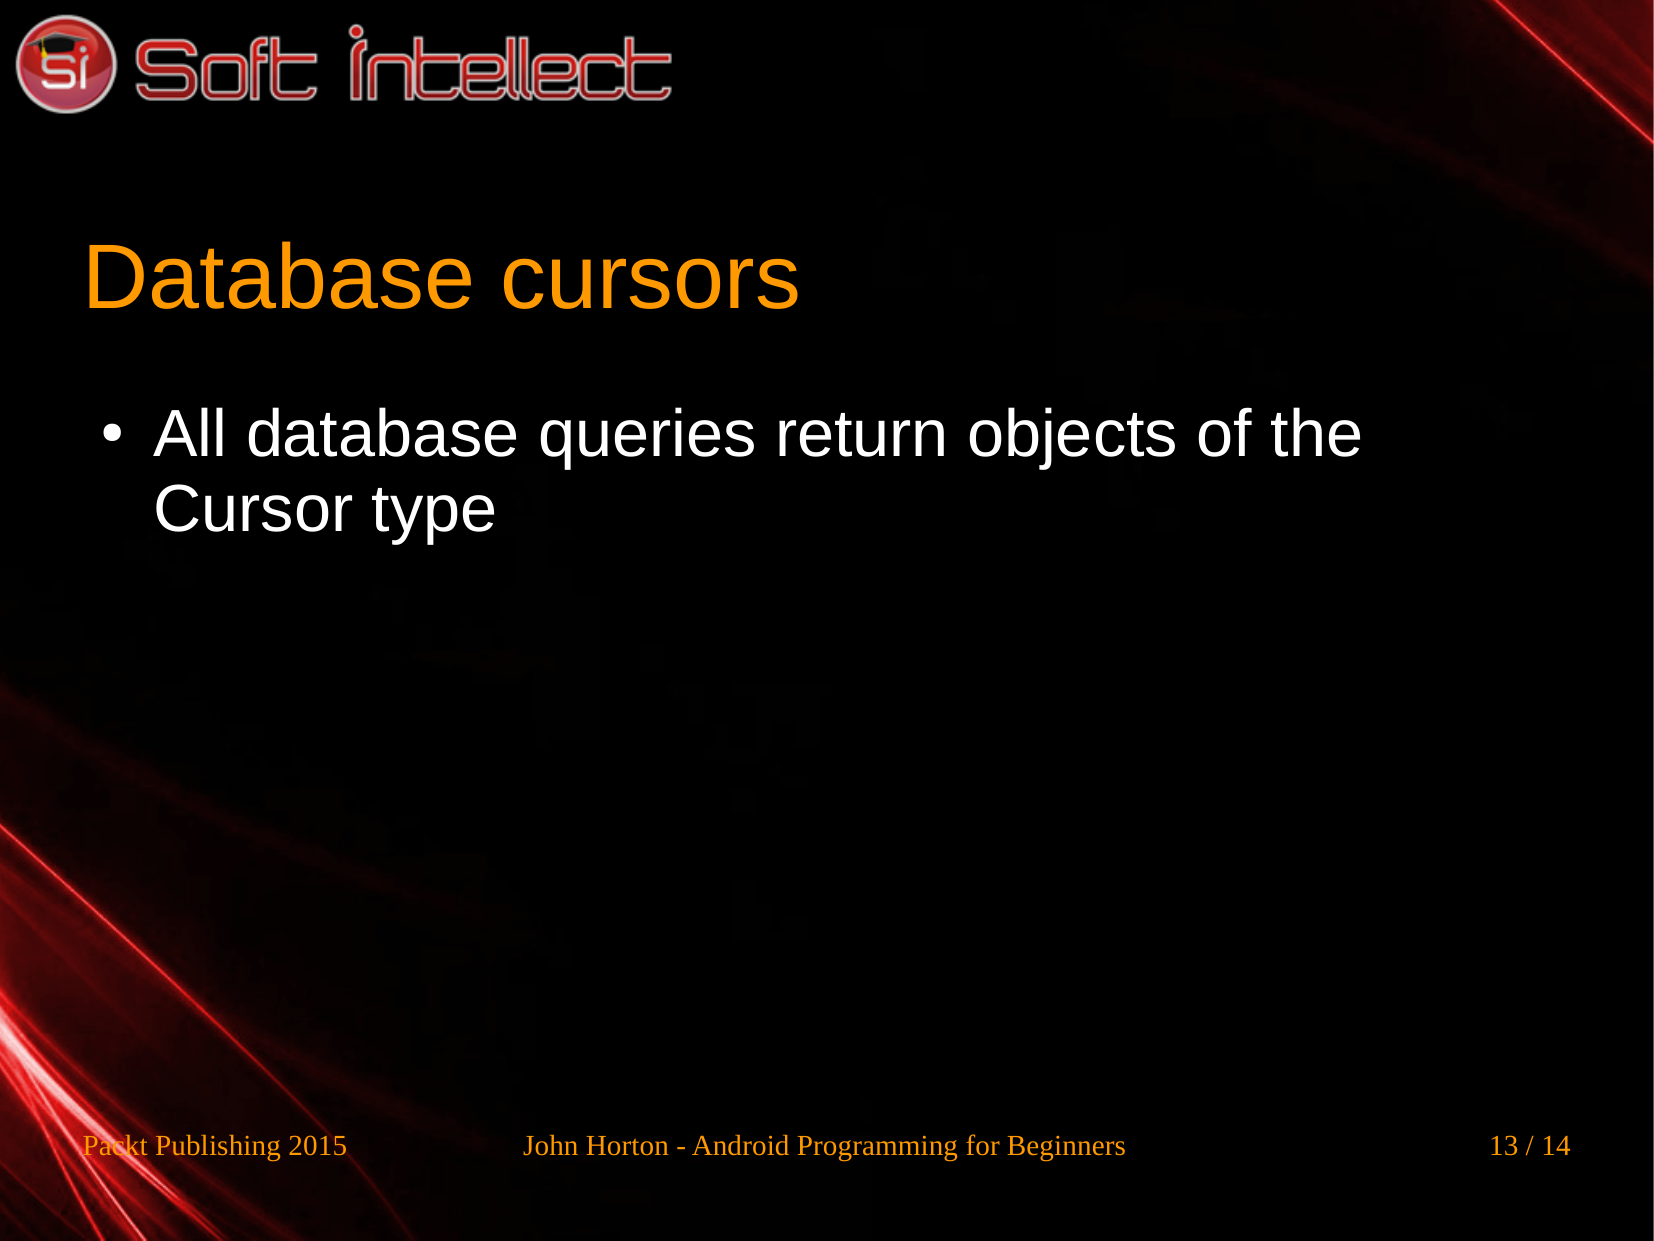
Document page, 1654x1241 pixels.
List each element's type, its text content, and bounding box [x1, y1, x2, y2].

picture [0, 0, 1654, 1241]
title Database cursors [82, 173, 1571, 381]
list All database queries return objects of the Cursor type [82, 396, 1571, 1116]
